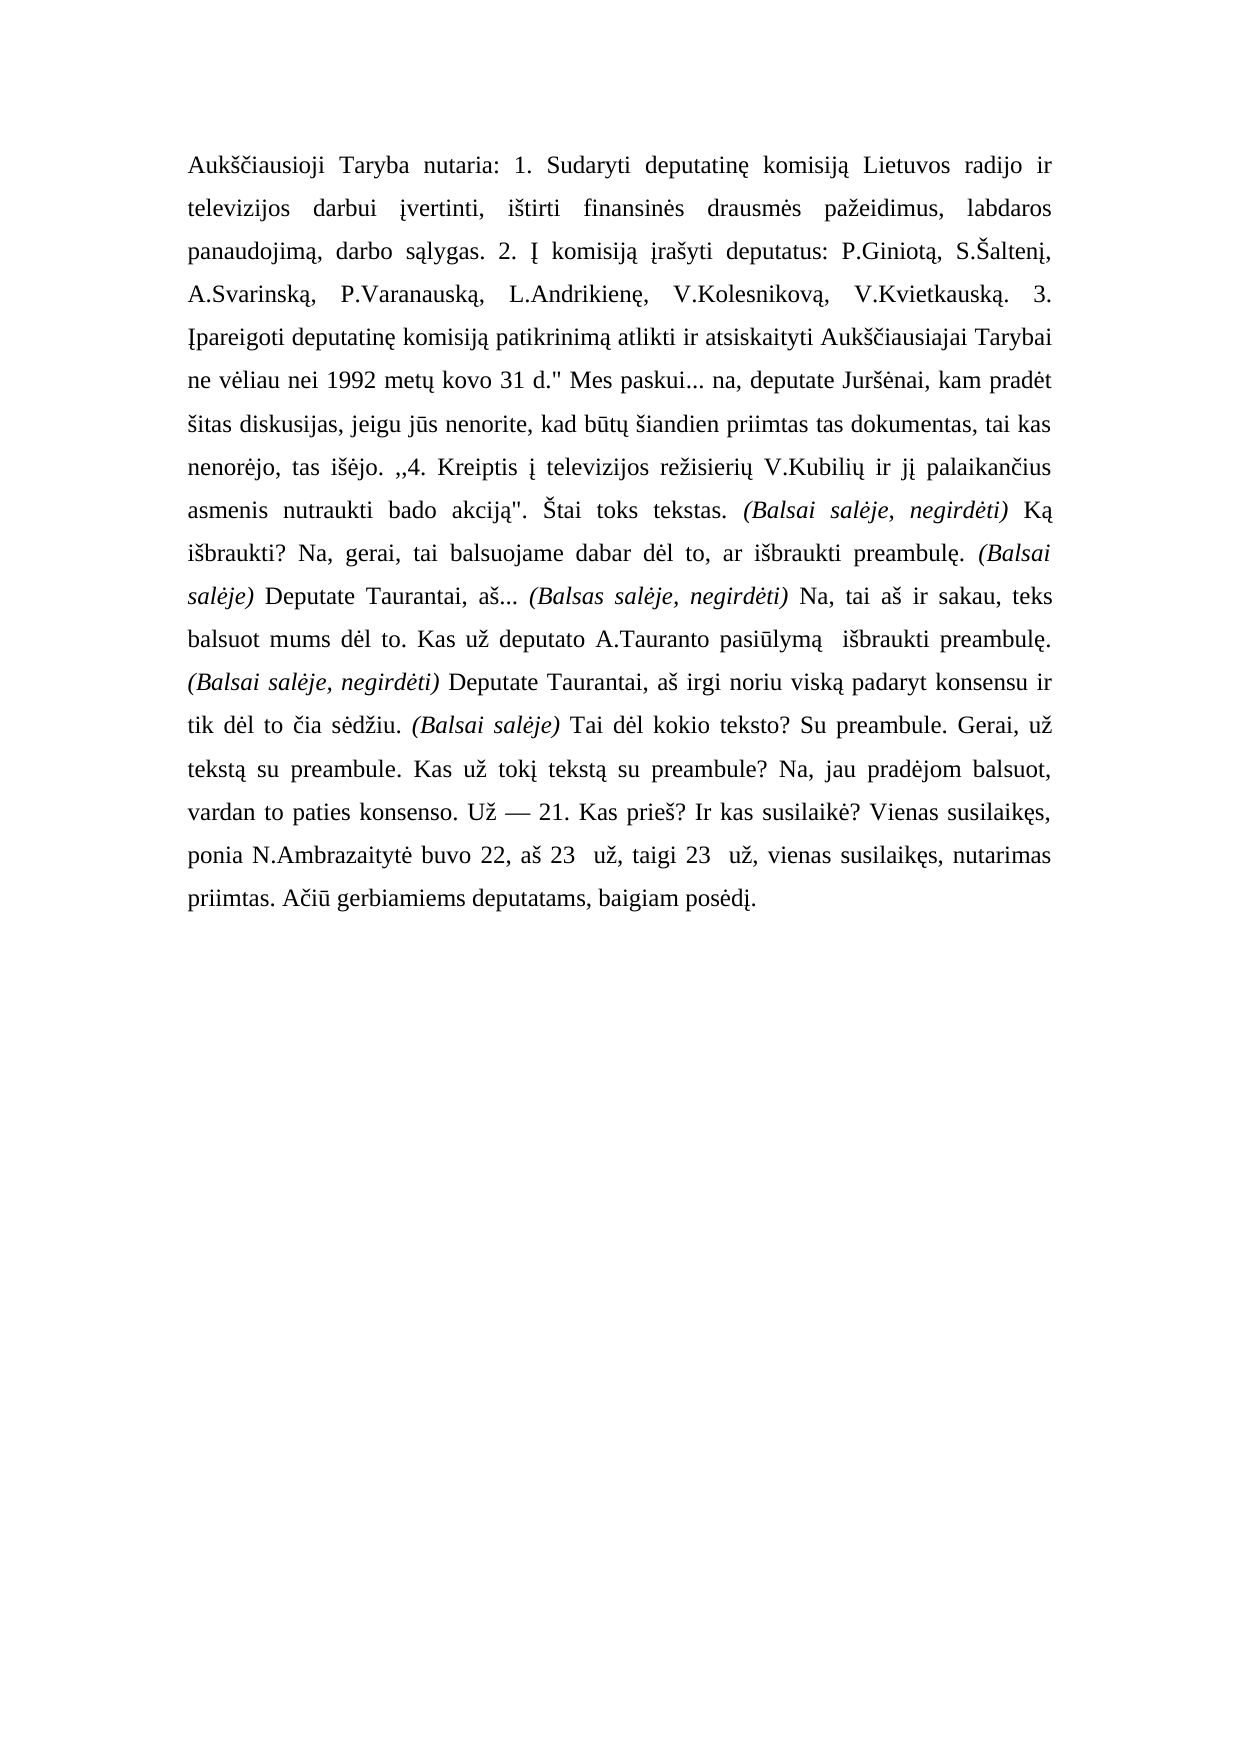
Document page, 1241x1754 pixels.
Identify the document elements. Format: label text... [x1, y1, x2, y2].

text Aukščiausioji Taryba nutaria: 1. Sudaryti deputatinę komisiją Lietuvos radijo ir televizijos darbui įvertinti, ištirti finansinės drausmės pažeidimus, labdaros panaudojimą, darbo sąlygas. 2. Į komisiją įrašyti deputatus: P.Giniotą, S.Šaltenį, A.Svarinską, P.Varanauską, L.Andrikienę, V.Kolesnikovą, V.Kvietkauską. 3. Įpareigoti deputatinę komisiją patikrinimą atlikti ir atsiskaityti Aukščiausiajai Tarybai ne vėliau nei 1992 metų kovo 31 d." Mes paskui... na, deputate Juršėnai, kam pradėt šitas diskusijas, jeigu jūs nenorite, kad būtų šiandien priimtas tas dokumentas, tai kas nenorėjo, tas išėjo. ,,4. Kreiptis į televizijos režisierių V.Kubilių ir jį palaikančius asmenis nutraukti bado akciją". Štai toks tekstas. (Balsai salėje, negirdėti) Ką išbraukti? Na, gerai, tai balsuojame dabar dėl to, ar išbraukti preambulę. (Balsai salėje) Deputate Taurantai, aš... (Balsas salėje, negirdėti) Na, tai aš ir sakau, teks balsuot mums dėl to. Kas už deputato A.Tauranto pasiūlymą išbraukti preambulę. (Balsai salėje, negirdėti) Deputate Taurantai, aš irgi noriu viską padaryt konsensu ir tik dėl to čia sėdžiu. (Balsai salėje) Tai dėl kokio teksto? Su preambule. Gerai, už tekstą su preambule. Kas už tokį tekstą su preambule? Na, jau pradėjom balsuot, vardan to paties konsenso. Už — 21. Kas prieš? Ir kas susilaikė? Vienas susilaikęs, ponia N.Ambrazaitytė buvo 22, aš 23 už, taigi 23 už, vienas susilaikęs, nutarimas priimtas. Ačiū gerbiamiems deputatams, baigiam posėdį. [187, 150, 1053, 912]
